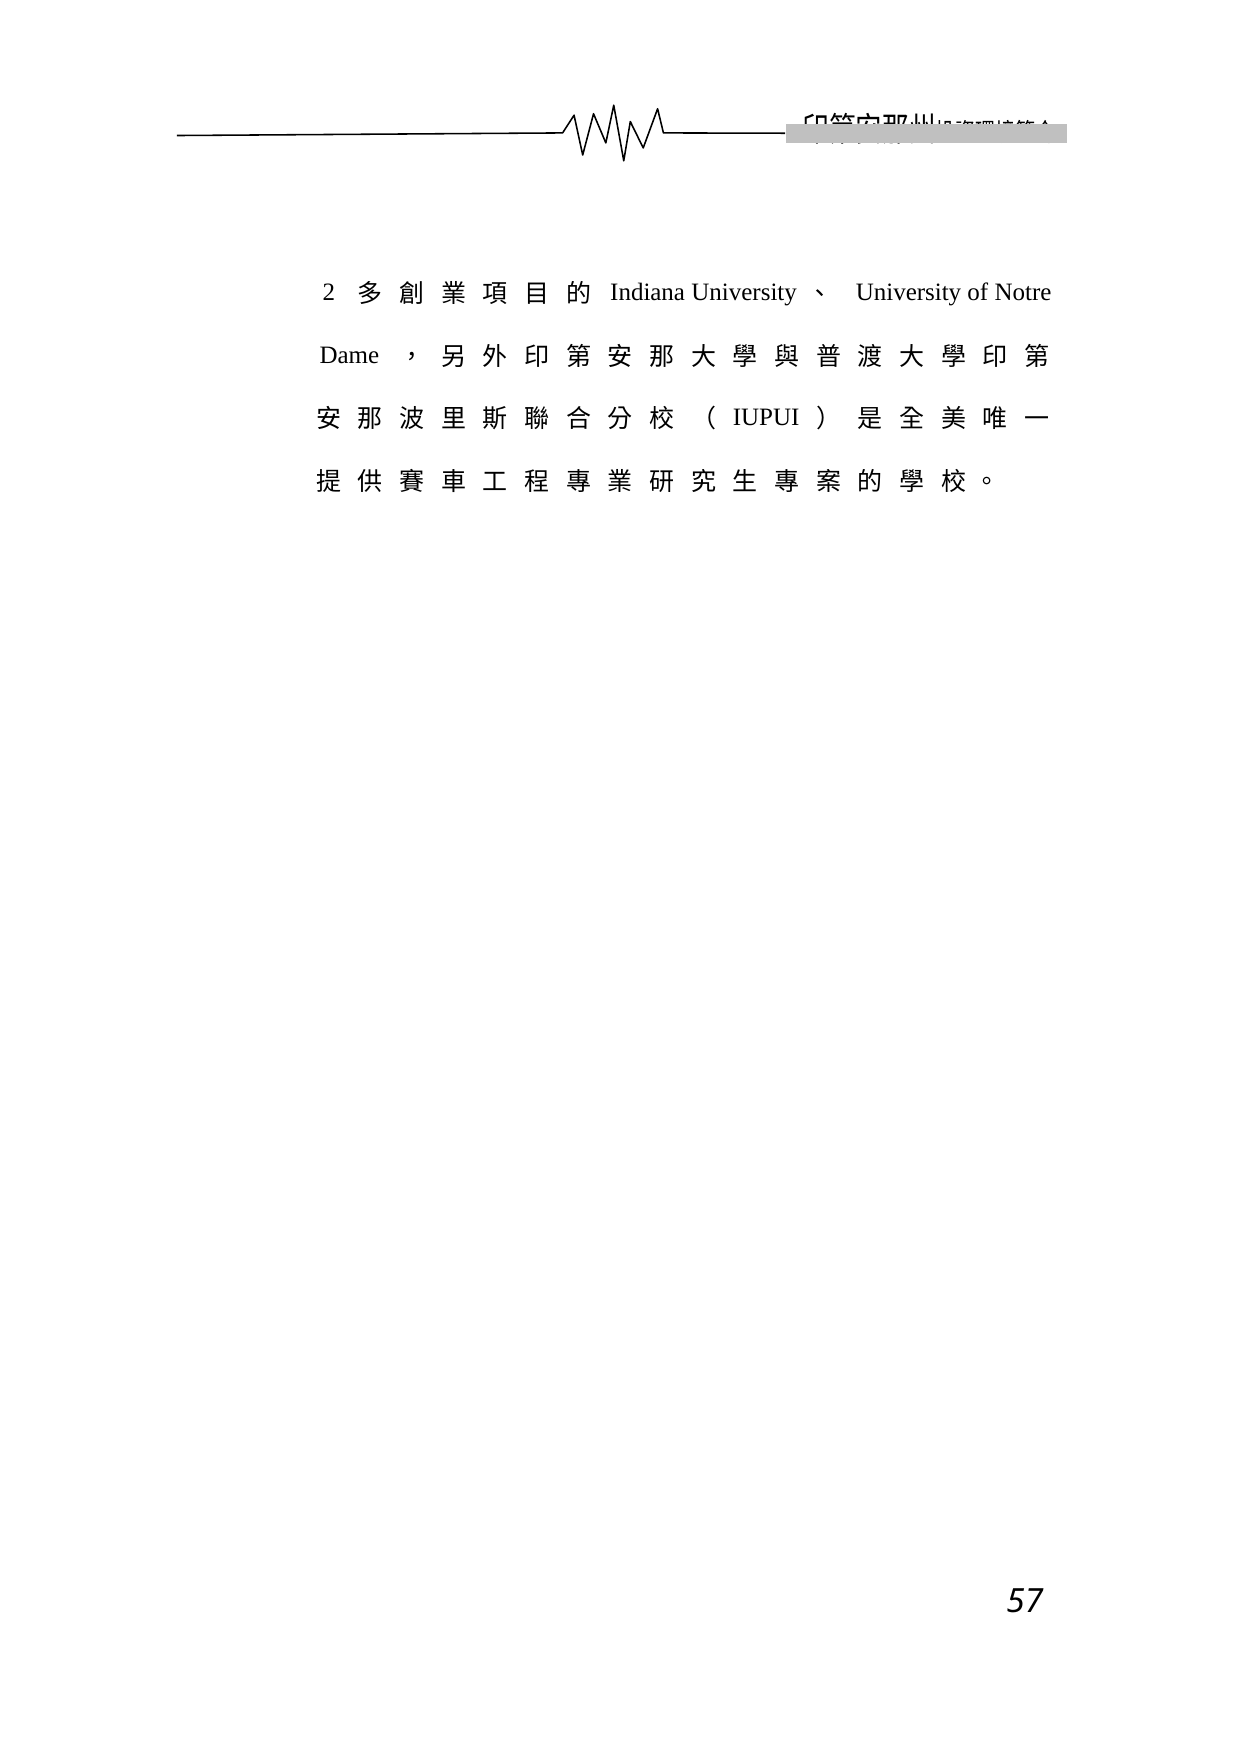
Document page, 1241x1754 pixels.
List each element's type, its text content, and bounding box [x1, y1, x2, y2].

text 2多創業項目的Indiana University、University of Notre Dame，另外印第安那大學與普渡大學印第安那波里斯聯合分校（IUPUI）是全美唯一提供賽車工程專業研究生專案的學校。 [207, 250, 1058, 500]
